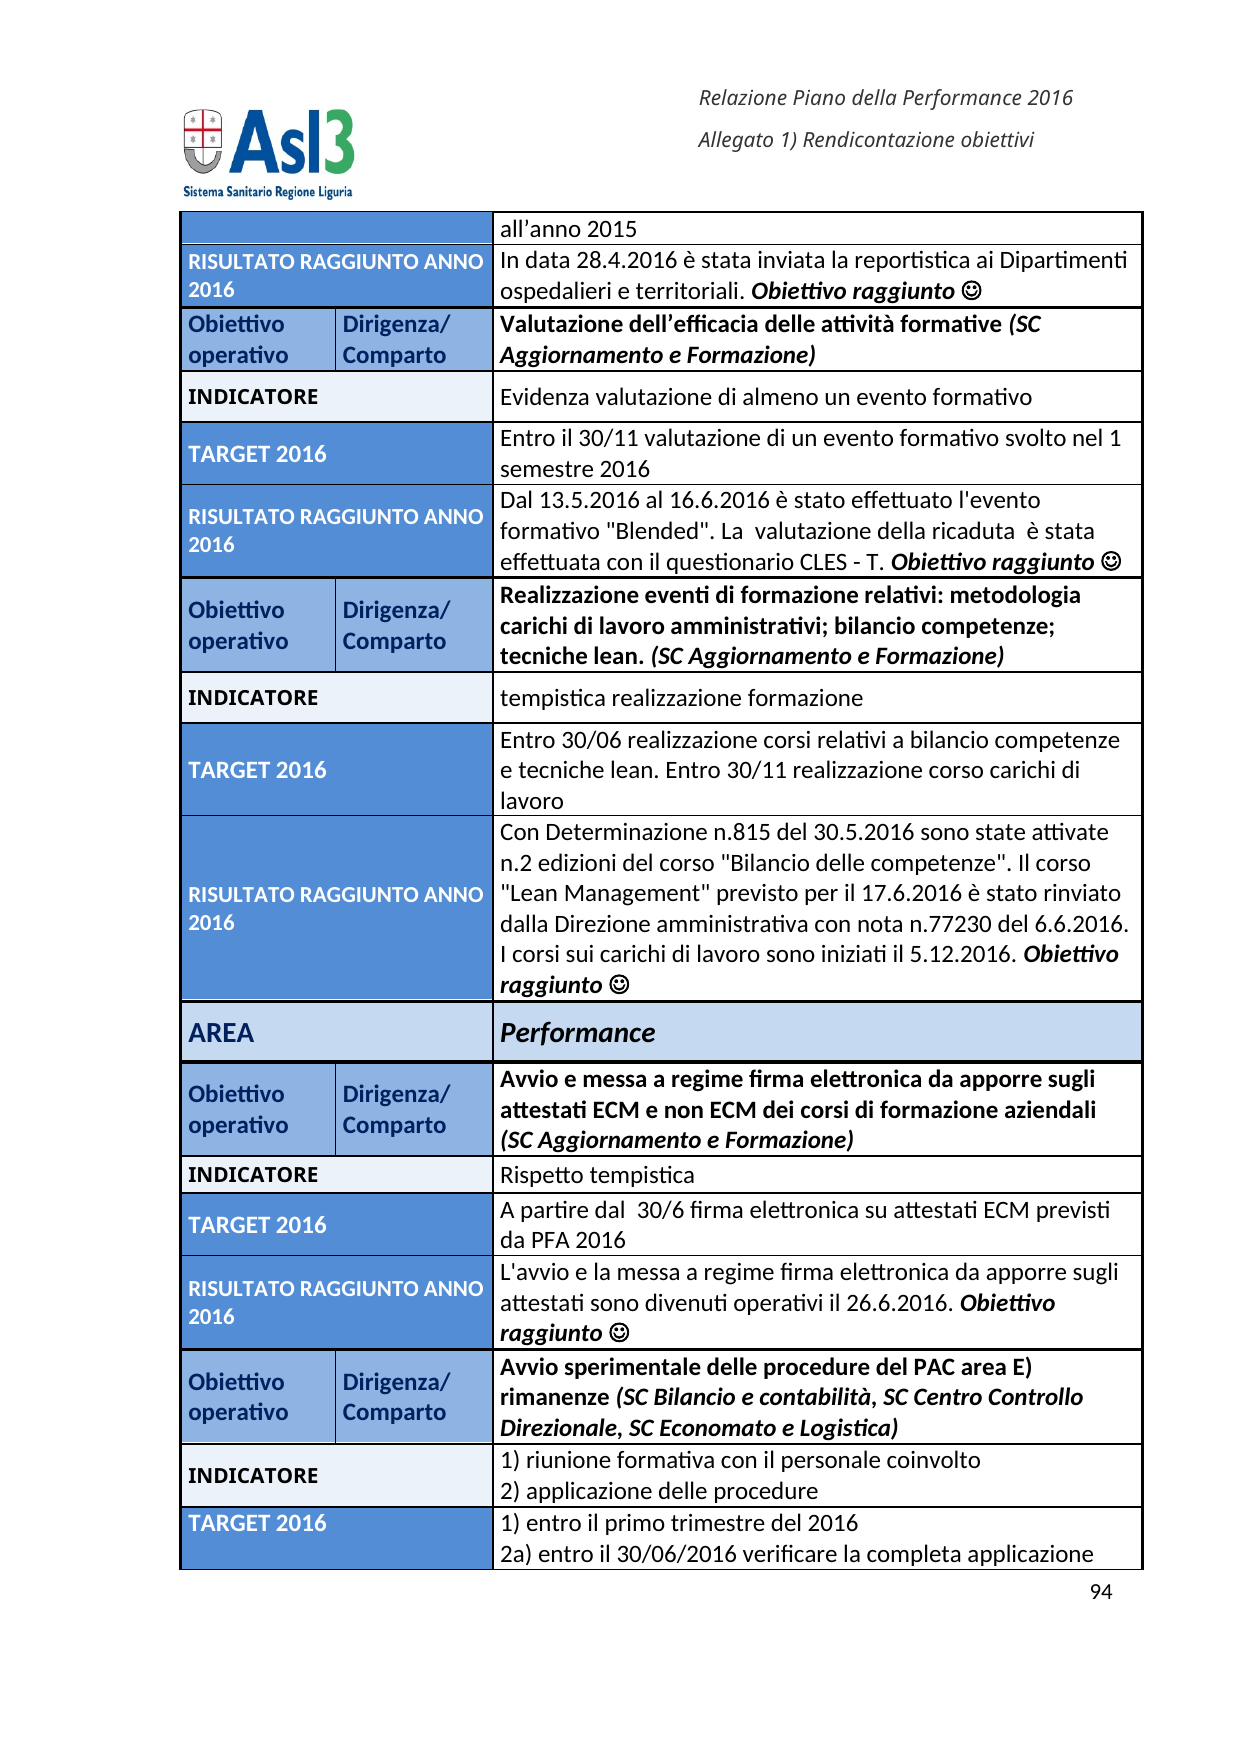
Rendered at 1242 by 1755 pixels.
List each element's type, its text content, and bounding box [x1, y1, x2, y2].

table_cell Obiettivo operativo [182, 1351, 335, 1442]
table_cell TARGET 2016 [182, 1508, 335, 1569]
table_cell Dirigenza/ Comparto [336, 309, 492, 370]
table_cell Dirigenza/ Comparto [336, 1351, 492, 1442]
table_cell [335, 212, 492, 243]
table_cell Dal 13.5.2016 al 16.6.2016 è stato effettuato l'evento formativo "Blended". La valutazione della ricaduta è stata effettuata con il questionario CLES - T. Obiettivo raggiunto  [494, 485, 1141, 576]
table_cell INDICATORE [182, 372, 492, 421]
table_cell Dirigenza/ Comparto [336, 1064, 492, 1155]
table_cell Entro 30/06 realizzazione corsi relativi a bilancio competenze e tecniche lean. Entro 30/11 realizzazione corso carichi di lavoro [494, 724, 1141, 815]
table_cell 1) riunione formativa con il personale coinvolto 2) applicazione delle procedure [494, 1445, 1141, 1506]
table_cell Evidenza valutazione di almeno un evento formativo [494, 372, 1141, 421]
table_cell [335, 724, 492, 815]
table_cell TARGET 2016 [182, 423, 335, 484]
table_cell Avvio sperimentale delle procedure del PAC area E) rimanenze (SC Bilancio e contabilità, SC Centro Controllo Direzionale, SC Economato e Logistica) [494, 1351, 1141, 1442]
table_cell [335, 1508, 492, 1569]
table_cell AREA [182, 1003, 492, 1060]
table_cell Obiettivo operativo [182, 1064, 335, 1155]
table_cell Rispetto tempistica [494, 1157, 1141, 1192]
table_cell TARGET 2016 [182, 1194, 335, 1255]
table_cell RISULTATO RAGGIUNTO ANNO 2016 [182, 485, 492, 576]
table_cell Obiettivo operativo [182, 579, 335, 671]
table_cell 1) entro il primo trimestre del 2016 2a) entro il 30/06/2016 verificare la completa applicazione [494, 1508, 1141, 1569]
table_cell [182, 212, 335, 243]
table_cell RISULTATO RAGGIUNTO ANNO 2016 [182, 1256, 492, 1348]
table_cell all’anno 2015 [494, 213, 1141, 243]
table_cell In data 28.4.2016 è stata inviata la reportistica ai Dipartimenti ospedalieri e territoriali. Obiettivo raggiunto  [494, 245, 1141, 306]
table_cell Performance [494, 1003, 1141, 1060]
table_cell TARGET 2016 [182, 724, 335, 815]
table_cell Dirigenza/ Comparto [336, 579, 492, 671]
table_cell INDICATORE [182, 1445, 492, 1506]
table_cell Avvio e messa a regime firma elettronica da apporre sugli attestati ECM e non ECM dei corsi di formazione aziendali (SC Aggiornamento e Formazione) [494, 1064, 1141, 1155]
table_cell INDICATORE [182, 1157, 492, 1192]
table_cell Valutazione dell’efficacia delle attività formative (SC Aggiornamento e Formazione) [494, 309, 1141, 370]
table_cell tempistica realizzazione formazione [494, 673, 1141, 722]
table_cell Obiettivo operativo [182, 309, 335, 370]
table_cell INDICATORE [182, 673, 492, 722]
table_cell Realizzazione eventi di formazione relativi: metodologia carichi di lavoro amministrativi; bilancio competenze; tecniche lean. (SC Aggiornamento e Formazione) [494, 579, 1141, 671]
table_cell Entro il 30/11 valutazione di un evento formativo svolto nel 1 semestre 2016 [494, 423, 1141, 484]
table_cell L'avvio e la messa a regime firma elettronica da apporre sugli attestati sono divenuti operativi il 26.6.2016. Obiettivo raggiunto  [494, 1256, 1141, 1348]
table_cell Con Determinazione n.815 del 30.5.2016 sono state attivate n.2 edizioni del corso "Bilancio delle competenze". Il corso "Lean Management" previsto per il 17.6.2016 è stato rinviato dalla Direzione amministrativa con nota n.77230 del 6.6.2016. I corsi sui carichi di lavoro sono iniziati il 5.12.2016. Obiettivo raggiunto  [494, 816, 1141, 999]
table_cell A partire dal 30/6 firma elettronica su attestati ECM previsti da PFA 2016 [494, 1194, 1141, 1255]
table_cell RISULTATO RAGGIUNTO ANNO 2016 [182, 245, 492, 306]
table_cell [335, 423, 492, 484]
table_cell RISULTATO RAGGIUNTO ANNO 2016 [182, 816, 492, 999]
table_cell [335, 1194, 492, 1255]
